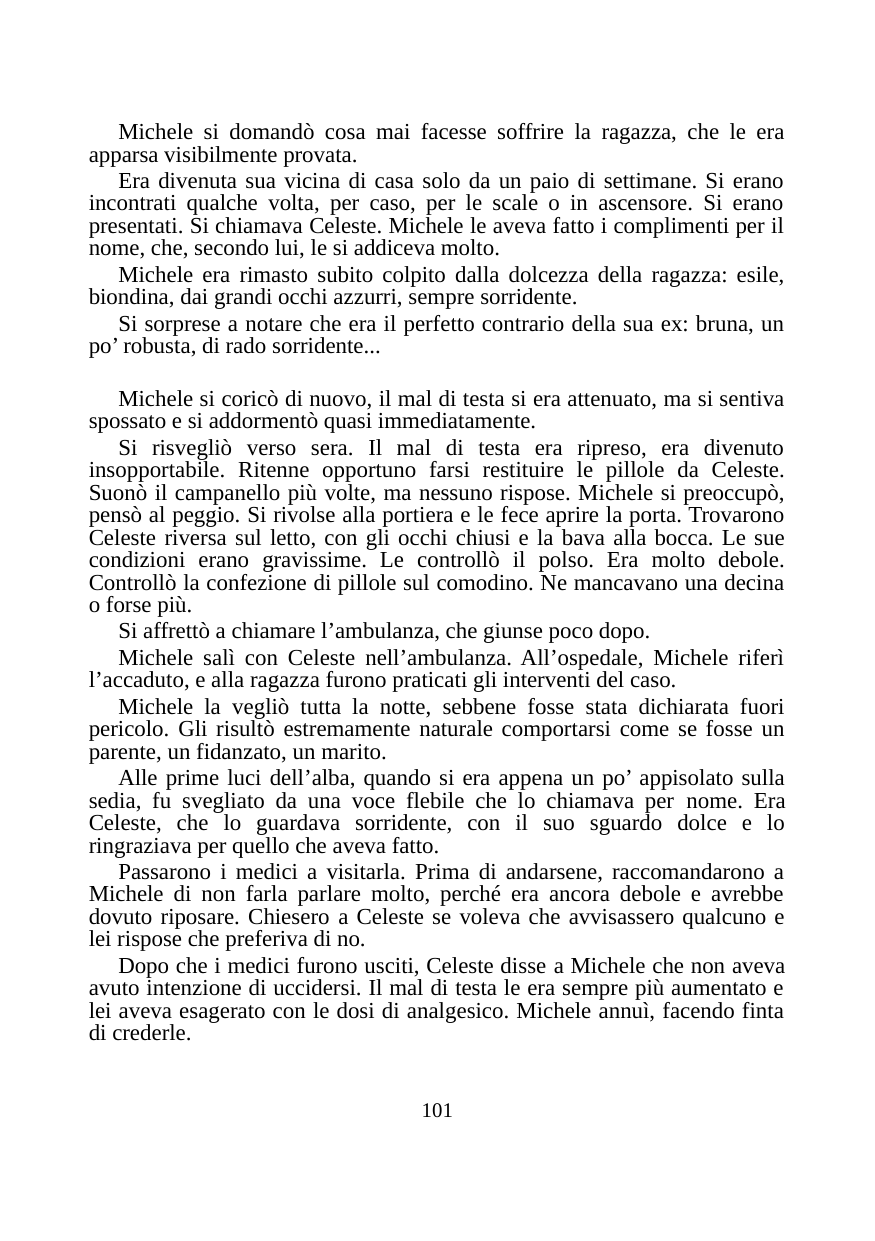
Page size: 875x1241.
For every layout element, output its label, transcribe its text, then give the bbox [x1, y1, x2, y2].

text Michele era rimasto subito colpito dalla dolcezza della ragazza: esile, biondina, dai grandi occhi azzurri, sempre sorridente. [88, 261, 786, 310]
text Si sorprese a notare che era il perfetto contrario della sua ex: bruna, un po’ robusta, di rado sorridente... [88, 310, 786, 358]
text Michele salì con Celeste nell’ambulanza. All’ospedale, Michele riferì l’accaduto, e alla ragazza furono praticati gli interventi del caso. [88, 644, 786, 693]
text Si affrettò a chiamare l’ambulanza, che giunse poco dopo. [88, 618, 786, 644]
text Dopo che i medici furono usciti, Celeste disse a Michele che non aveva avuto intenzione di uccidersi. Il mal di testa le era sempre più aumentato e lei aveva esagerato con le dosi di analgesico. Michele annuì, facendo finta di crederle. [88, 952, 786, 1046]
text Michele la vegliò tutta la notte, sebbene fosse stata dichiarata fuori pericolo. Gli risultò estremamente naturale comportarsi come se fosse un parente, un fidanzato, un marito. [88, 693, 786, 764]
text Passarono i medici a visitarla. Prima di andarsene, raccomandarono a Michele di non farla parlare molto, perché era ancora debole e avrebbe dovuto riposare. Chiesero a Celeste se voleva che avvisassero qualcuno e lei rispose che preferiva di no. [88, 858, 786, 952]
text Era divenuta sua vicina di casa solo da un paio di settimane. Si erano incontrati qualche volta, per caso, per le scale o in ascensore. Si erano presentati. Si chiamava Celeste. Michele le aveva fatto i complimenti per il nome, che, secondo lui, le si addiceva molto. [88, 167, 786, 261]
text Si risvegliò verso sera. Il mal di testa era ripreso, era divenuto insopportabile. Ritenne opportuno farsi restituire le pillole da Celeste. Suonò il campanello più volte, ma nessuno rispose. Michele si preoccupò, pensò al peggio. Si rivolse alla portiera e le fece aprire la porta. Trovarono Celeste riversa sul letto, con gli occhi chiusi e la bava alla bocca. Le sue condizioni erano gravissime. Le controllò il polso. Era molto debole. Controllò la confezione di pillole sul comodino. Ne mancavano una decina o forse più. [88, 434, 786, 618]
text Alle prime luci dell’alba, quando si era appena un po’ appisolato sulla sedia, fu svegliato da una voce flebile che lo chiamava per nome. Era Celeste, che lo guardava sorridente, con il suo sguardo dolce e lo ringraziava per quello che aveva fatto. [88, 764, 786, 858]
text Michele si coricò di nuovo, il mal di testa si era attenuato, ma si sentiva spossato e si addormentò quasi immediatamente. [88, 385, 786, 434]
text Michele si domandò cosa mai facesse soffrire la ragazza, che le era apparsa visibilmente provata. [88, 118, 786, 167]
